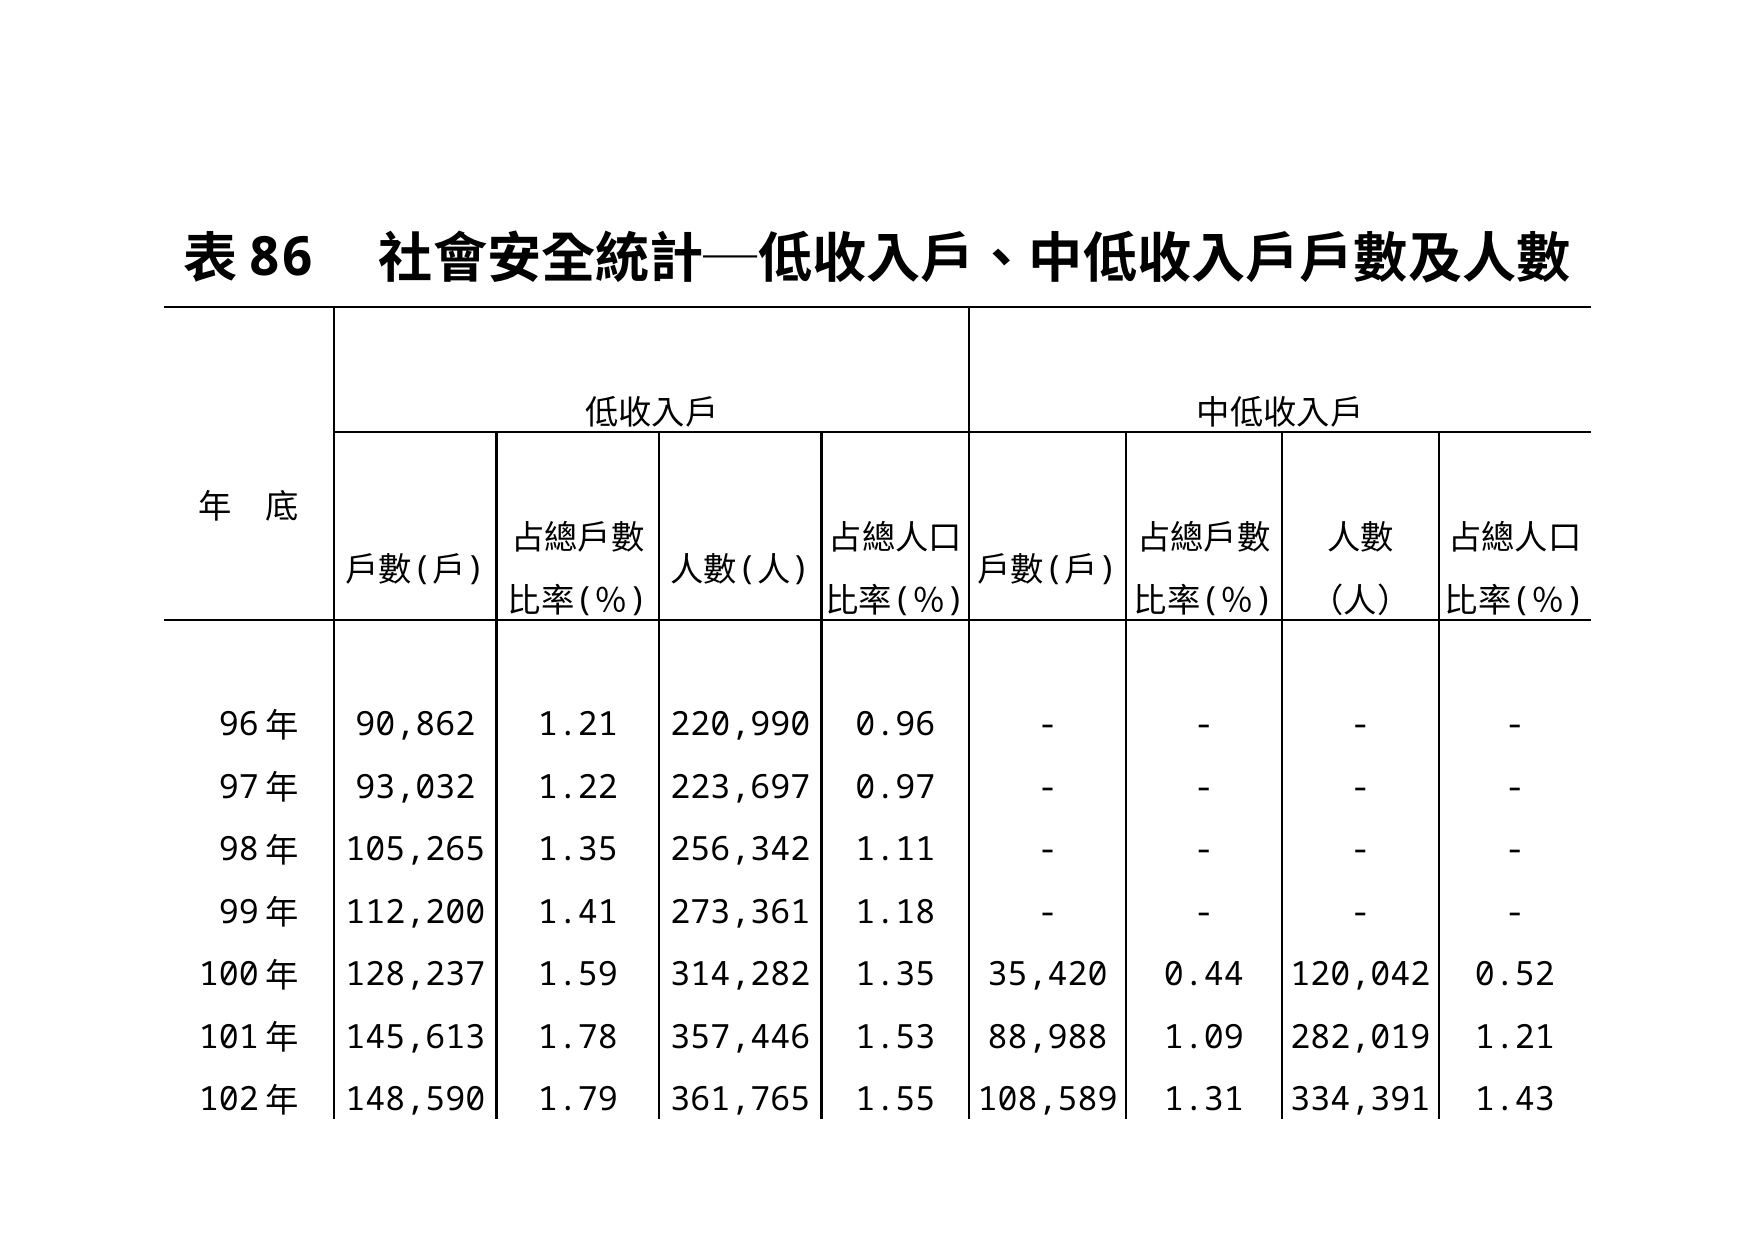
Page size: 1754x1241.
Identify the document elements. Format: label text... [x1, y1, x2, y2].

table_cell - [1127, 621, 1281, 743]
table_cell 314,282 [660, 931, 820, 993]
table_cell 1.59 [498, 931, 658, 993]
table_cell 35,420 [970, 931, 1125, 993]
table_cell 128,237 [335, 931, 495, 993]
table_cell 占總戶數比率(％) [498, 433, 658, 618]
table_cell 220,990 [660, 621, 820, 743]
table_cell - [1440, 744, 1591, 806]
table_cell - [1283, 744, 1438, 806]
table_cell - [1283, 806, 1438, 868]
table_cell 0.96 [823, 621, 968, 743]
table_cell 戶數(戶) [335, 433, 495, 618]
table_cell - [1440, 806, 1591, 868]
table_cell 105,265 [335, 806, 495, 868]
table_header 中低收入戶 [970, 308, 1591, 431]
table_cell 282,019 [1283, 994, 1438, 1056]
subtitle 表86 社會安全統計─低收入戶、中低收入戶戶數及人數 [118, 181, 1636, 306]
table_cell 361,765 [660, 1056, 820, 1118]
table_cell 90,862 [335, 621, 495, 743]
table_cell 0.52 [1440, 931, 1591, 993]
table_cell 273,361 [660, 869, 820, 931]
table_cell 1.18 [823, 869, 968, 931]
table_cell 1.21 [498, 621, 658, 743]
table_header 年 底 [164, 308, 333, 618]
table_cell 96年 [164, 621, 333, 743]
table_cell - [1440, 621, 1591, 743]
table_cell 120,042 [1283, 931, 1438, 993]
table_cell 100年 [164, 931, 333, 993]
table_cell 1.55 [823, 1056, 968, 1118]
table_cell 256,342 [660, 806, 820, 868]
table_cell - [1127, 744, 1281, 806]
table_cell - [970, 744, 1125, 806]
table_cell 223,697 [660, 744, 820, 806]
table_cell 357,446 [660, 994, 820, 1056]
table_cell 占總人口比率(％) [1440, 433, 1591, 618]
table_cell 99年 [164, 869, 333, 931]
table_cell - [970, 806, 1125, 868]
table_cell 1.09 [1127, 994, 1281, 1056]
table_cell 1.41 [498, 869, 658, 931]
table_cell 334,391 [1283, 1056, 1438, 1118]
table_cell 1.11 [823, 806, 968, 868]
table_cell 0.44 [1127, 931, 1281, 993]
table_cell 1.53 [823, 994, 968, 1056]
table_cell 1.21 [1440, 994, 1591, 1056]
table_cell - [1283, 869, 1438, 931]
table_cell 1.22 [498, 744, 658, 806]
table_cell - [1127, 869, 1281, 931]
table_cell - [1283, 621, 1438, 743]
table_cell 占總戶數比率(％) [1127, 433, 1281, 618]
table_cell 1.35 [498, 806, 658, 868]
table_cell 1.35 [823, 931, 968, 993]
table_cell 93,032 [335, 744, 495, 806]
table_cell 1.79 [498, 1056, 658, 1118]
table_cell 112,200 [335, 869, 495, 931]
table_cell 戶數(戶) [970, 433, 1125, 618]
table_cell 101年 [164, 994, 333, 1056]
table_cell 1.31 [1127, 1056, 1281, 1118]
table_cell 102年 [164, 1056, 333, 1118]
table_cell 0.97 [823, 744, 968, 806]
table_cell 98年 [164, 806, 333, 868]
table_cell - [1440, 869, 1591, 931]
table_cell 1.78 [498, 994, 658, 1056]
table_cell 145,613 [335, 994, 495, 1056]
table_cell 人數（人） [1283, 433, 1438, 618]
table_cell 108,589 [970, 1056, 1125, 1118]
table_cell 1.43 [1440, 1056, 1591, 1118]
table_cell 97年 [164, 744, 333, 806]
table_cell 占總人口比率(％) [823, 433, 968, 618]
table_cell - [1127, 806, 1281, 868]
table_cell 88,988 [970, 994, 1125, 1056]
table_cell - [970, 621, 1125, 743]
table_cell - [970, 869, 1125, 931]
table_header 低收入戶 [335, 308, 968, 431]
table_cell 148,590 [335, 1056, 495, 1118]
table_cell 人數(人) [660, 433, 820, 618]
